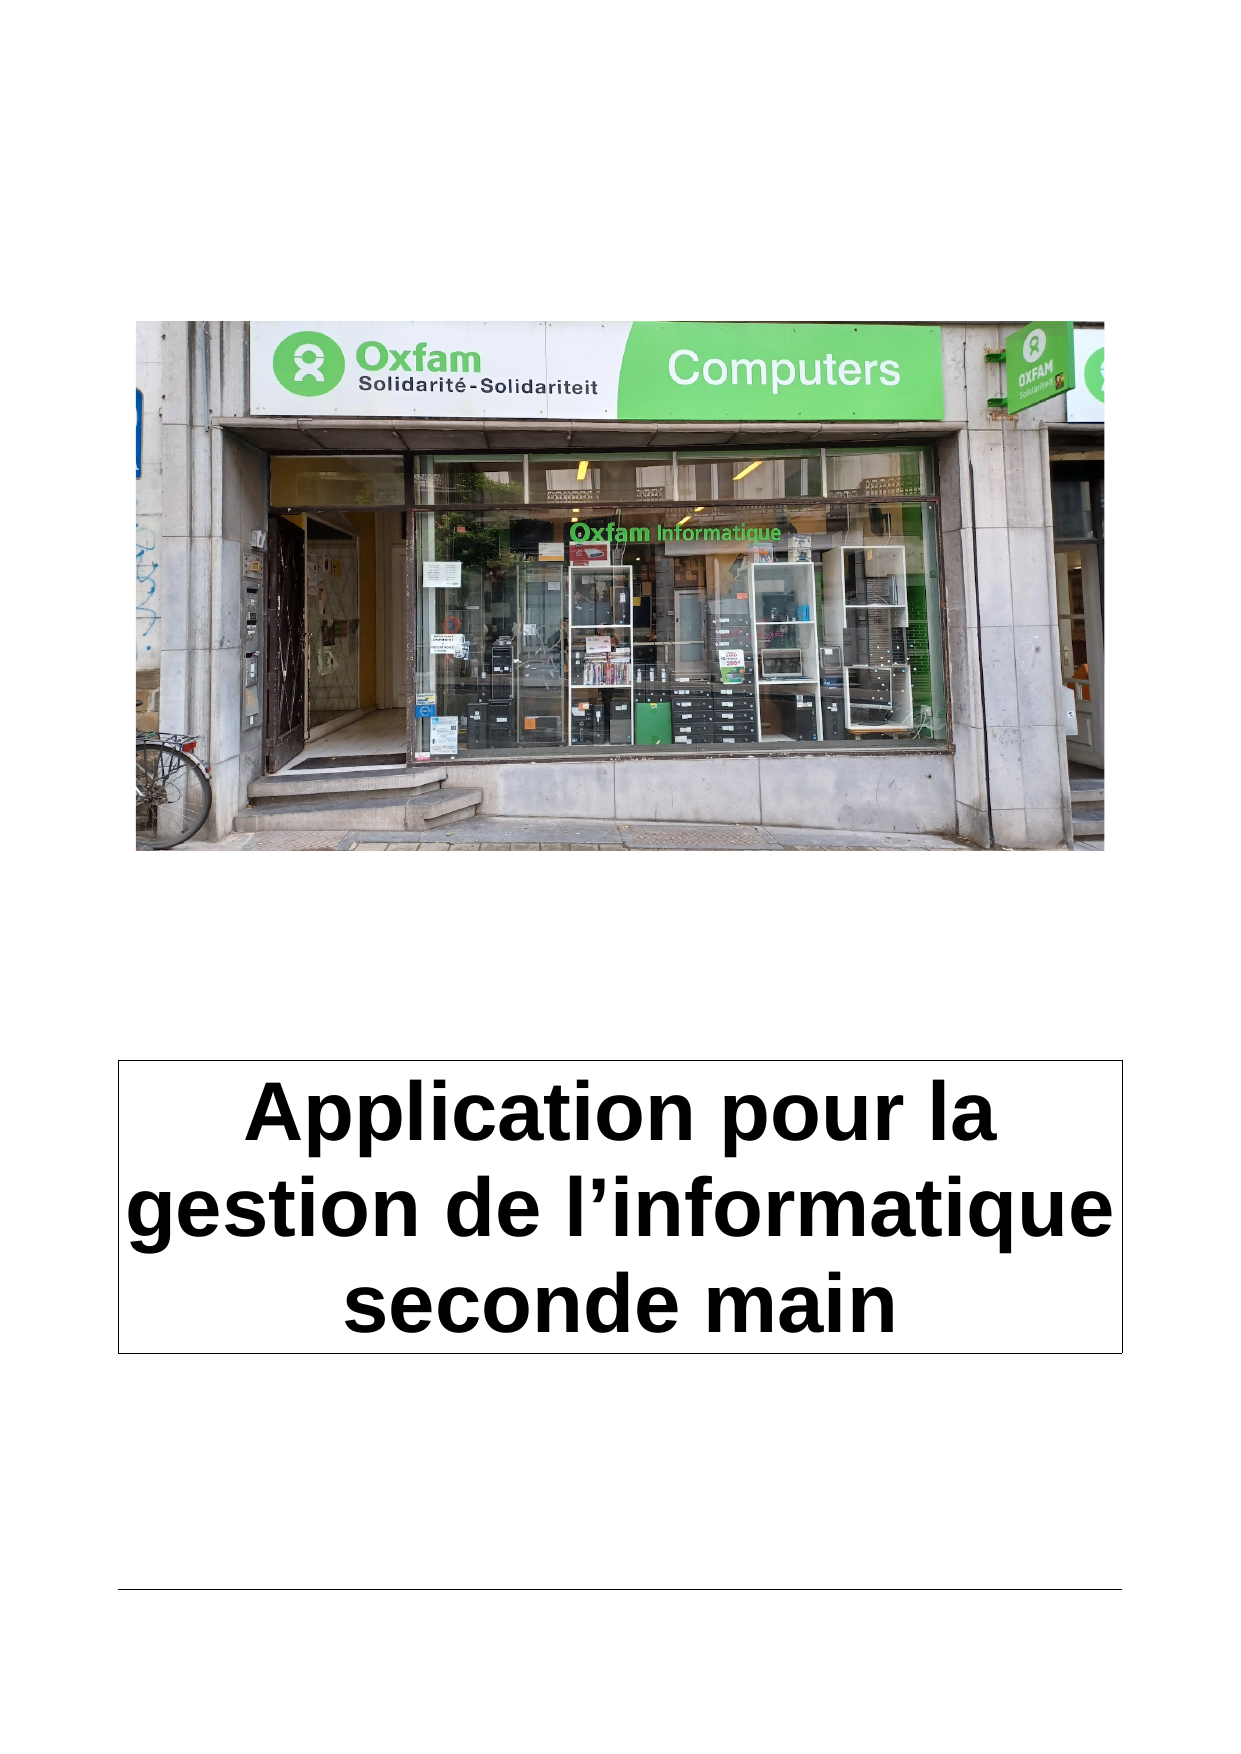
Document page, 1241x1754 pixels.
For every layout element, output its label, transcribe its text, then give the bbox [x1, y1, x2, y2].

picture [135, 321, 1105, 851]
title Application pour la gestion de l’informatique seconde main [119, 1061, 1122, 1353]
